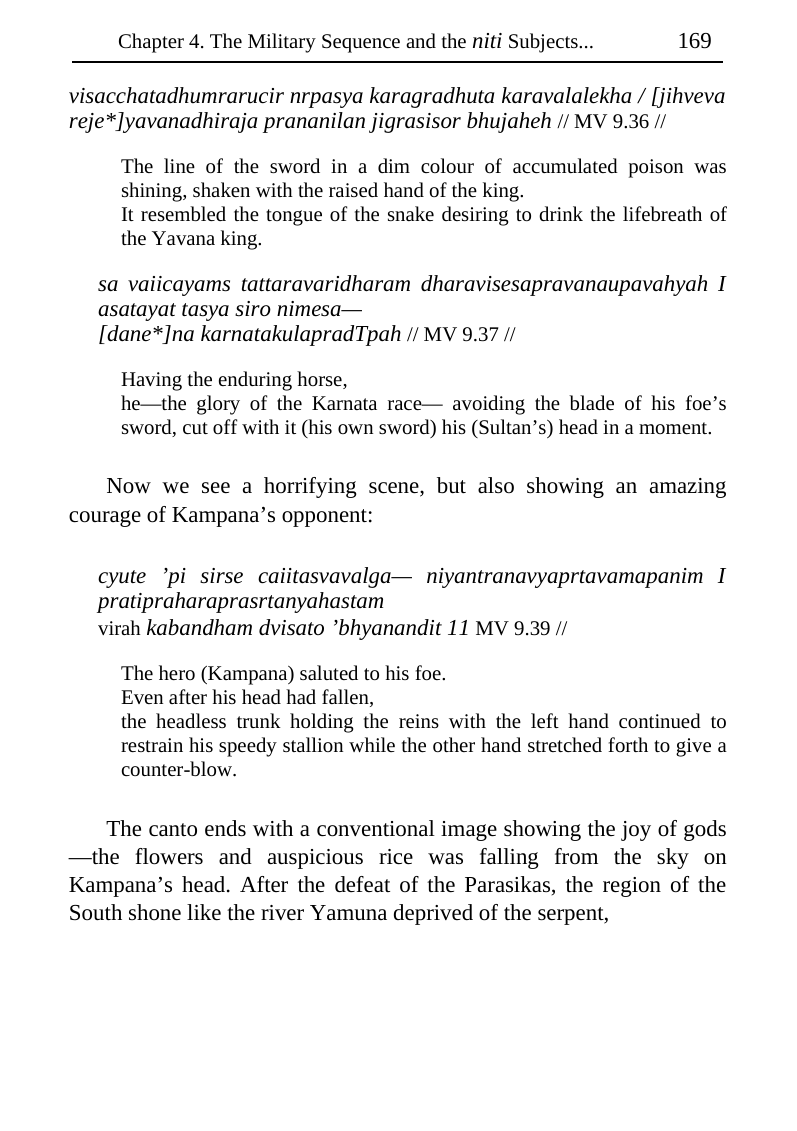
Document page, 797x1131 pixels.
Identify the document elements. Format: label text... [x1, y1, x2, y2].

text Having the enduring horse, [69, 367, 728, 391]
text he—the glory of the Karnata race— avoiding the blade of his foe’s sword, cut off with it (his own sword) his (Sultan’s) head in a moment. [121, 391, 728, 439]
text sa vaiicayams tattaravaridharam dharavisesapravanaupavahyah I asatayat tasya siro nimesa— [98, 271, 728, 321]
text visacchatadhumrarucir nrpasya karagradhuta karavalalekha / [jihveva reje*]yavanadhiraja prananilan jigrasisor bhujaheh // MV 9.36 // [69, 83, 728, 133]
text Chapter 4. The Military Sequence and the niti Subjects... 169 [118, 27, 726, 53]
text The canto ends with a conventional image showing the joy of gods—the flowers and auspicious rice was falling from the sky on Kampana’s head. After the defeat of the Parasikas, the region of the South shone like the river Yamuna deprived of the serpent, [69, 815, 728, 926]
text virah kabandham dvisato ’bhyanandit 11 MV 9.39 // [69, 614, 728, 640]
text Now we see a horrifying scene, but also showing an amazing courage of Kampana’s opponent: [69, 473, 728, 528]
text the headless trunk holding the reins with the left hand continued to restrain his speedy stallion while the other hand stretched forth to give a counter-blow. [121, 709, 728, 781]
text Even after his head had fallen, [69, 685, 728, 709]
text The line of the sword in a dim colour of accumulated poison was shining, shaken with the raised hand of the king. [121, 154, 728, 202]
text The hero (Kampana) saluted to his foe. [69, 661, 728, 685]
text It resembled the tongue of the snake desiring to drink the lifebreath of the Yavana king. [121, 202, 728, 250]
text [dane*]na karnatakulapradTpah // MV 9.37 // [69, 321, 728, 346]
text cyute ’pi sirse caiitasvavalga— niyantranavyaprtavamapanim I pratipraharaprasrtanyahastam [98, 564, 728, 614]
